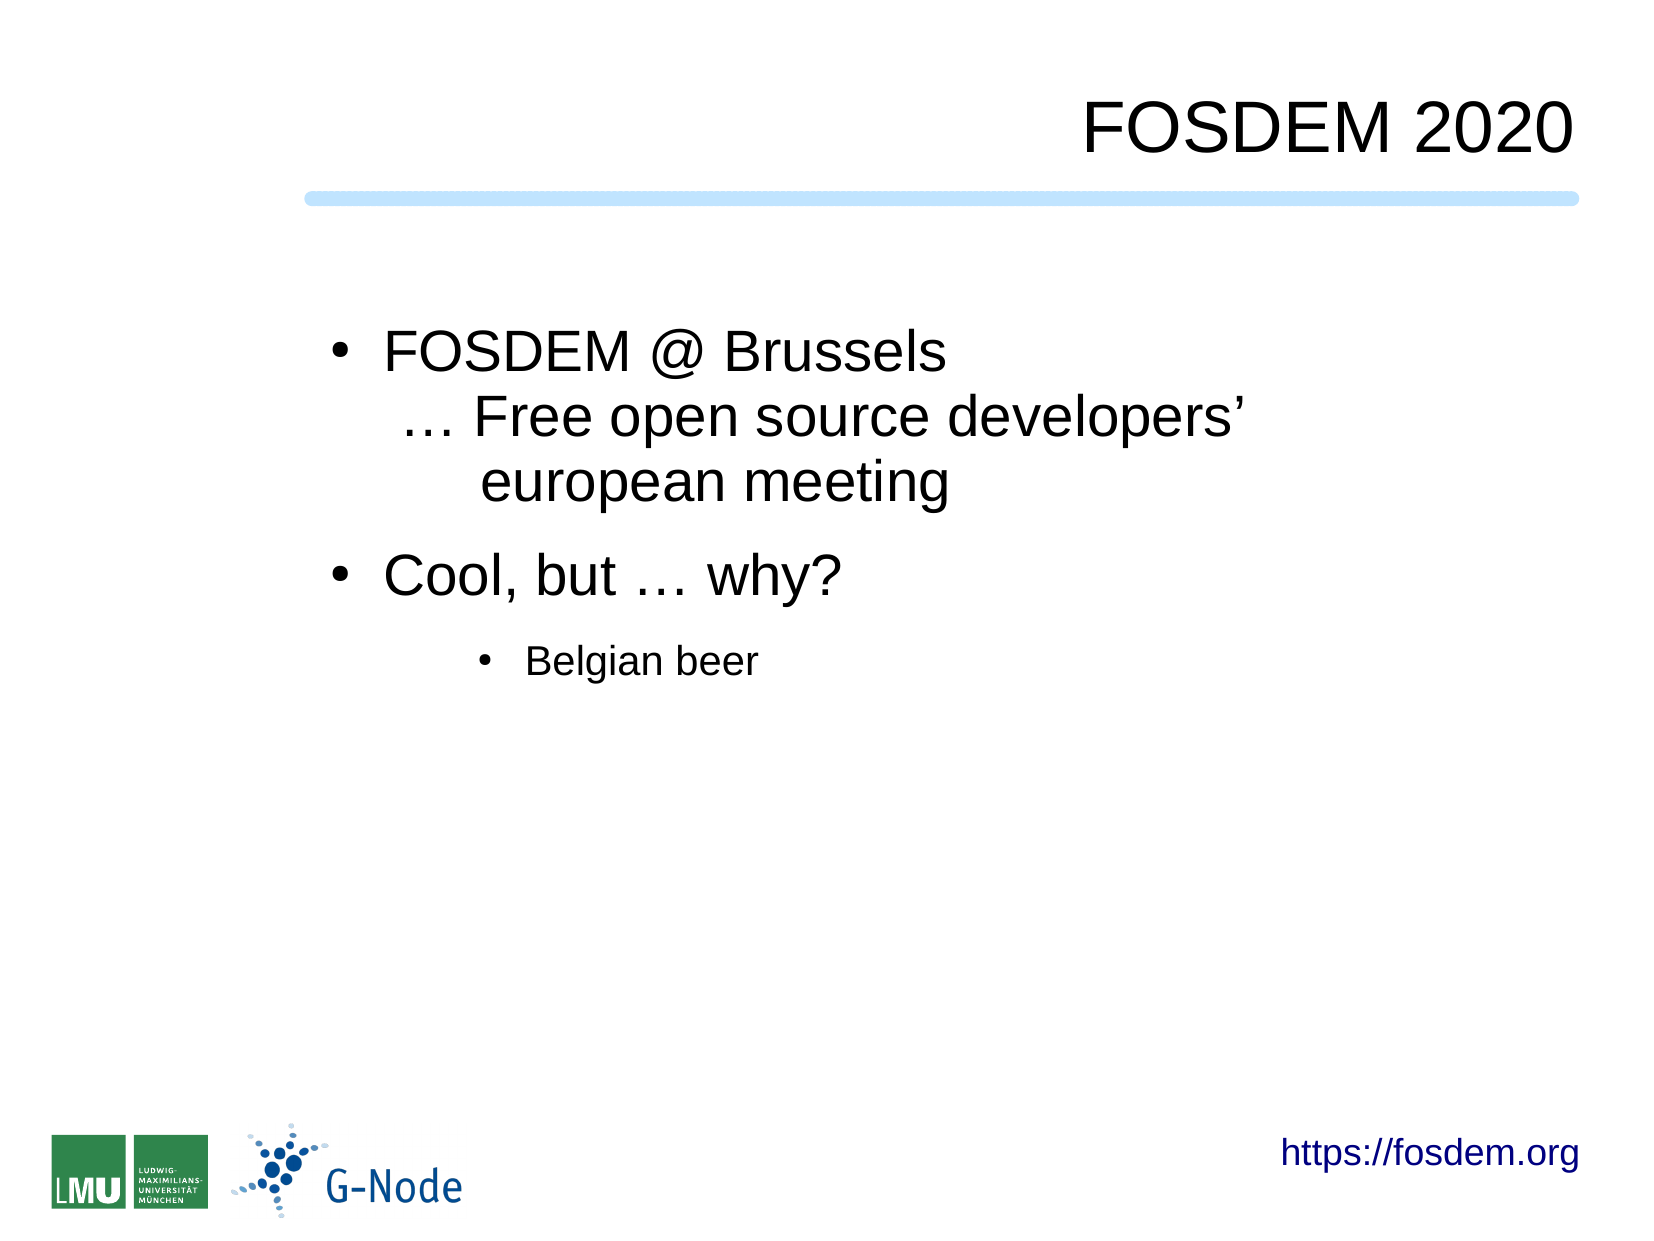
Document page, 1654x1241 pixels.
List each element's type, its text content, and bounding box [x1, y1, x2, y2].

text_box FOSDEM 2020 [87, 30, 1576, 226]
text_box https://fosdem.org [1265, 1123, 1596, 1181]
list FOSDEM @ Brussels … Free open source developers’ european meeting Cool, but … why? Belgian beer [312, 318, 1561, 721]
picture [230, 1123, 467, 1219]
